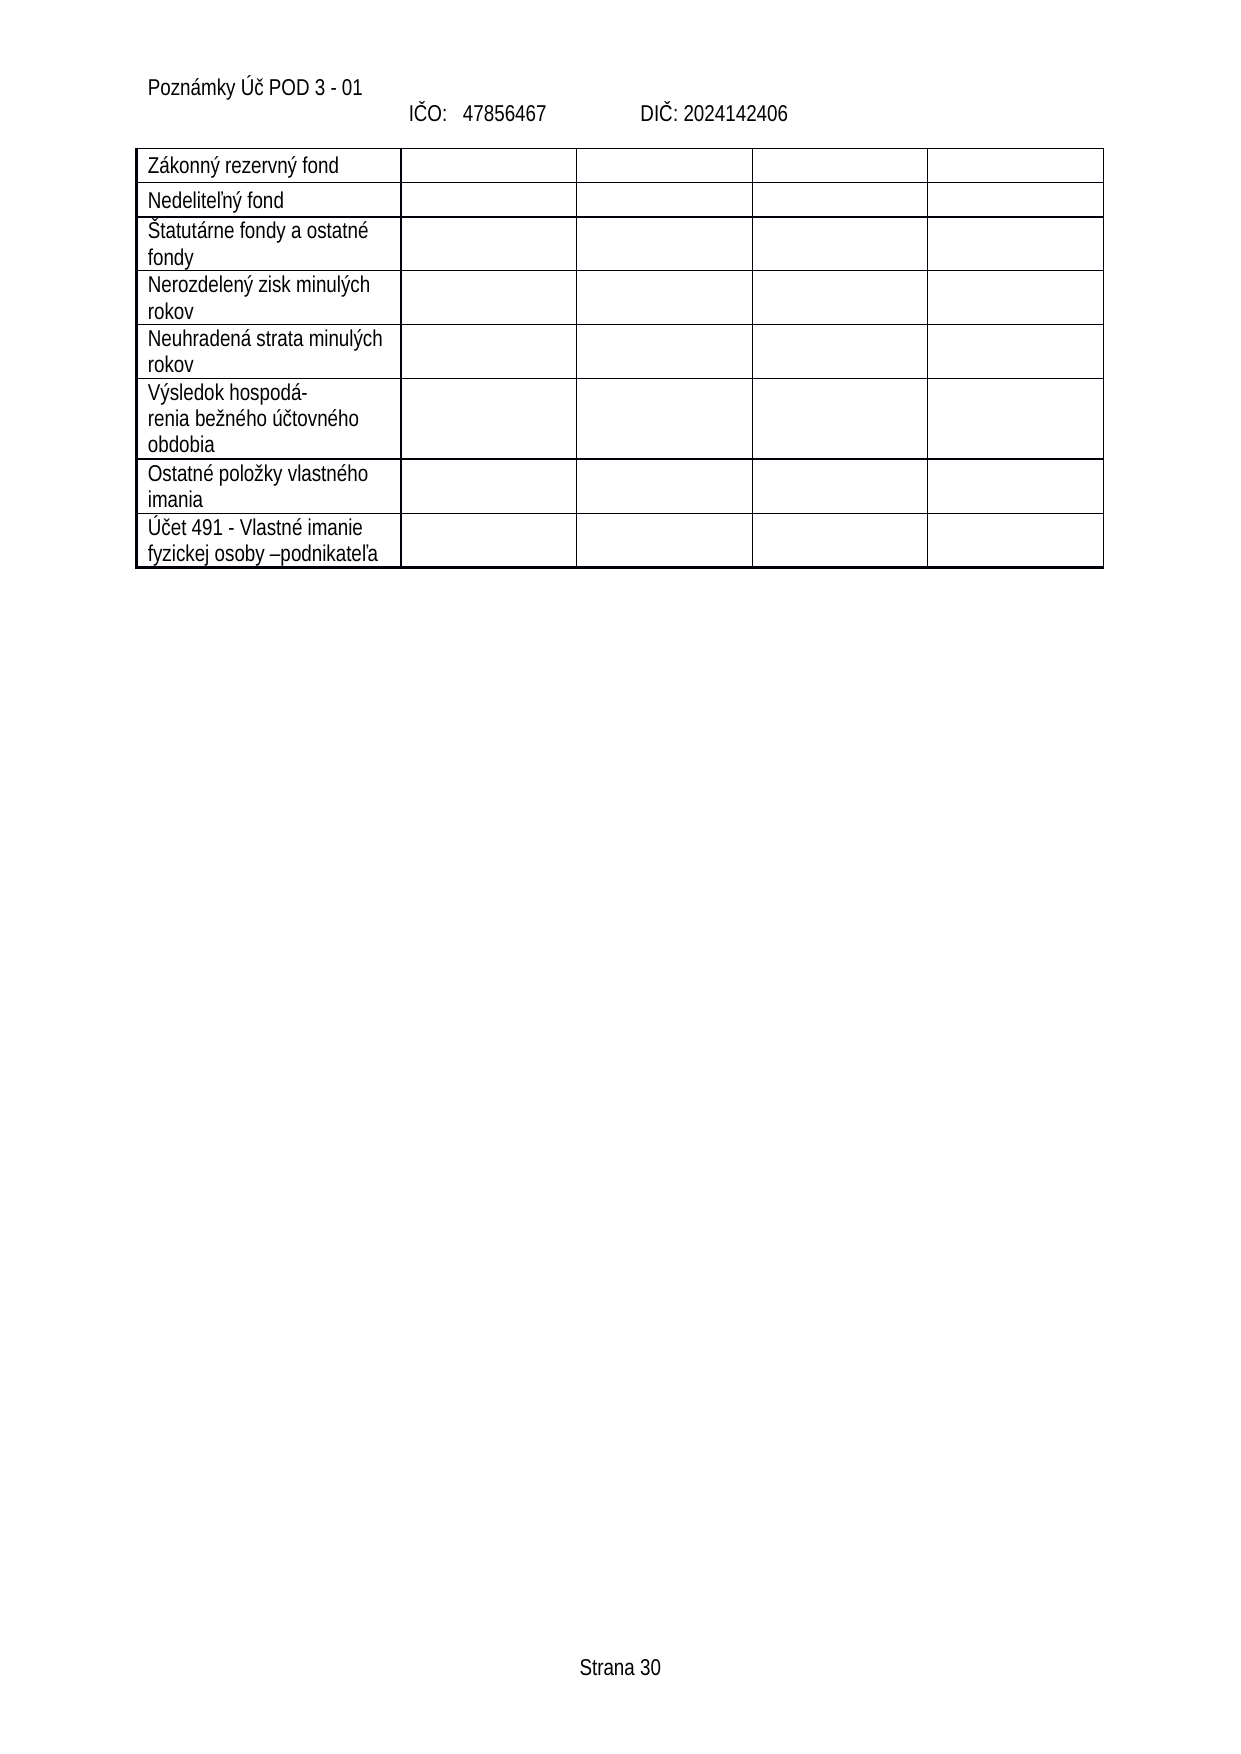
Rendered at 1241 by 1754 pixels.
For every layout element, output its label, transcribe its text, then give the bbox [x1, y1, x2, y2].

table_cell Nedeliteľný fond [138, 183, 400, 216]
table_cell [402, 379, 576, 458]
table_cell [753, 460, 927, 513]
table_cell [577, 218, 752, 270]
table_cell [577, 379, 752, 458]
table_cell [928, 379, 1103, 458]
table_cell [928, 271, 1103, 324]
table_cell [928, 460, 1103, 513]
table_cell [577, 271, 752, 324]
table_cell [402, 514, 576, 566]
table_cell Účet 491 - Vlastné imanie fyzickej osoby –podnikateľa [138, 514, 400, 566]
table_cell [753, 379, 927, 458]
table_cell [402, 271, 576, 324]
table_cell Neuhradená strata minulých rokov [138, 325, 400, 378]
table_cell Zákonný rezervný fond [138, 149, 400, 182]
table_cell [753, 183, 927, 216]
table_cell [753, 514, 927, 566]
table_cell [577, 183, 752, 216]
table_cell [577, 514, 752, 566]
table_cell [402, 460, 576, 513]
table_cell [577, 460, 752, 513]
table_cell [402, 183, 576, 216]
table_cell [928, 149, 1103, 182]
table_cell [928, 218, 1103, 270]
table_cell [753, 271, 927, 324]
table_cell [753, 149, 927, 182]
table_cell Nerozdelený zisk minulých rokov [138, 271, 400, 324]
table_cell [928, 325, 1103, 378]
table_cell Štatutárne fondy a ostatné fondy [138, 218, 400, 270]
table_cell [402, 325, 576, 378]
table_cell Ostatné položky vlastného imania [138, 460, 400, 513]
table_cell [577, 325, 752, 378]
table_cell [928, 183, 1103, 216]
table_cell [753, 218, 927, 270]
table_cell [402, 218, 576, 270]
table_cell [577, 149, 752, 182]
table_cell [928, 514, 1103, 566]
table_cell [402, 149, 576, 182]
table_cell Výsledok hospodá-renia bežného účtovného obdobia [138, 379, 400, 458]
table_cell [753, 325, 927, 378]
